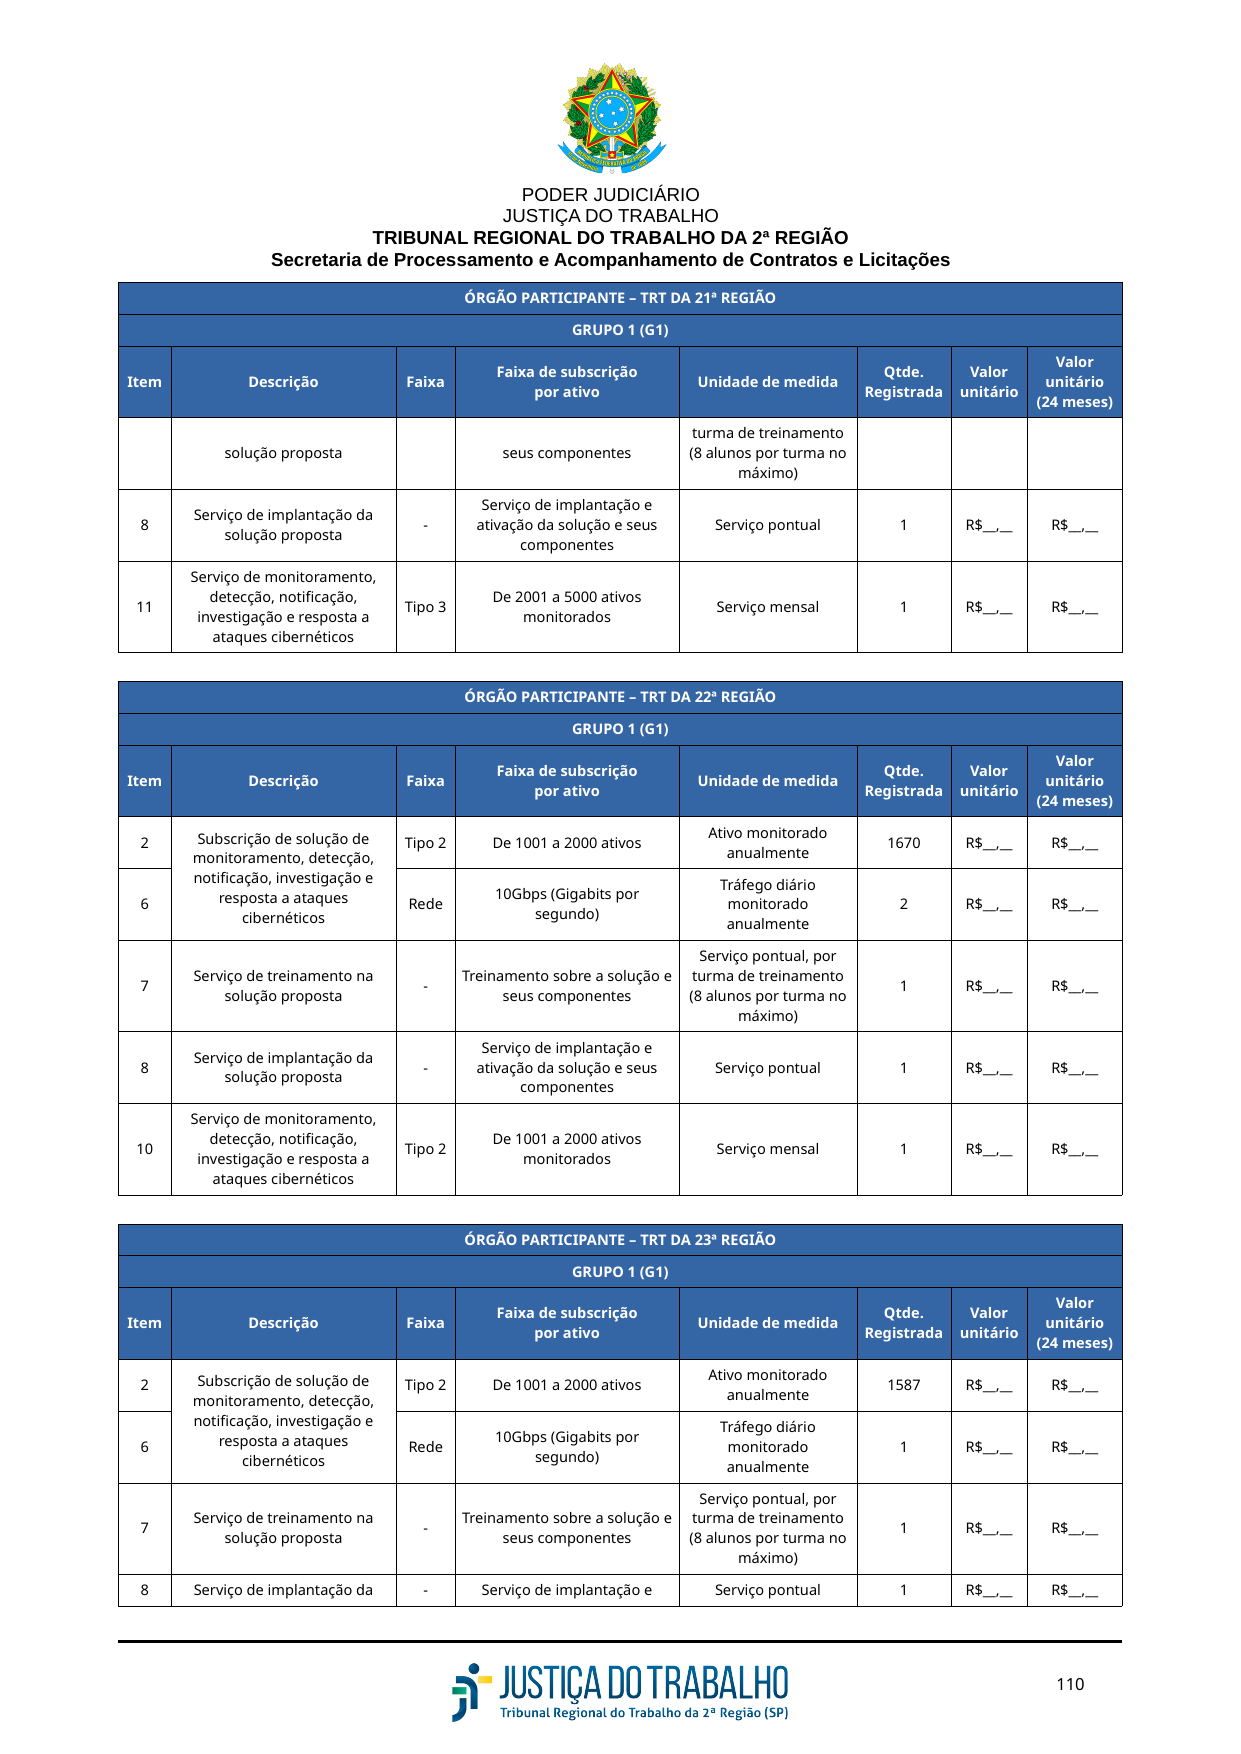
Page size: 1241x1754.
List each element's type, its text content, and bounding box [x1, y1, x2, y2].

table_cell Tipo 3 [397, 562, 455, 652]
table_cell [1028, 418, 1122, 489]
table_cell Serviço mensal [680, 1104, 857, 1195]
table_cell 8 [119, 1575, 171, 1606]
table_cell Treinamento sobre a solução e seus componentes [456, 941, 679, 1031]
table_cell R$__,__ [1028, 1484, 1122, 1574]
table_cell - [397, 1575, 455, 1606]
table_cell 2 [858, 869, 951, 940]
table_cell Qtde. Registrada [858, 347, 951, 417]
table_cell 6 [119, 1412, 171, 1482]
table_cell [952, 418, 1027, 489]
table_cell Subscrição de solução de monitoramento, detecção, notificação, investigação e resposta a ataques cibernéticos [172, 1360, 396, 1482]
table_cell 8 [119, 490, 171, 561]
table_cell Serviço pontual, por turma de treinamento (8 alunos por turma no máximo) [680, 1484, 857, 1574]
table_cell Tráfego diário monitorado anualmente [680, 1412, 857, 1482]
table_cell R$__,__ [952, 562, 1027, 652]
table_cell 1 [858, 1484, 951, 1574]
table_cell seus componentes [456, 418, 679, 489]
table_cell Item [119, 1288, 171, 1359]
table_cell Tipo 2 [397, 1104, 455, 1195]
table_cell Faixa de subscrição por ativo [456, 746, 679, 816]
table_cell turma de treinamento (8 alunos por turma no máximo) [680, 418, 857, 489]
table_cell GRUPO 1 (G1) [119, 315, 1122, 346]
table_cell 7 [119, 1484, 171, 1574]
table_cell R$__,__ [1028, 1360, 1122, 1411]
table_cell R$__,__ [952, 1360, 1027, 1411]
table_cell R$__,__ [952, 869, 1027, 940]
table_cell Faixa [397, 347, 455, 417]
table_cell Valor unitário [952, 746, 1027, 816]
table_cell R$__,__ [1028, 817, 1122, 868]
table_header ÓRGÃO PARTICIPANTE – TRT DA 22ª REGIÃO [119, 682, 1122, 713]
table_cell Serviço de implantação da solução proposta [172, 1032, 396, 1103]
table_cell R$__,__ [1028, 1104, 1122, 1195]
table_cell R$__,__ [1028, 1032, 1122, 1103]
table_cell Serviço pontual [680, 1032, 857, 1103]
picture [452, 1663, 788, 1722]
table_cell 2 [119, 817, 171, 868]
table_cell - [397, 1032, 455, 1103]
table_cell Ativo monitorado anualmente [680, 817, 857, 868]
table_cell R$__,__ [952, 1484, 1027, 1574]
table_cell R$__,__ [1028, 941, 1122, 1031]
table_cell Tráfego diário monitorado anualmente [680, 869, 857, 940]
table_cell Valor unitário (24 meses) [1028, 1288, 1122, 1359]
table_cell Serviço de implantação e ativação da solução e seus componentes [456, 1032, 679, 1103]
table_cell GRUPO 1 (G1) [119, 714, 1122, 745]
table_cell Unidade de medida [680, 347, 857, 417]
table_cell Serviço pontual [680, 490, 857, 561]
table_cell Tipo 2 [397, 817, 455, 868]
table_cell 1 [858, 1032, 951, 1103]
table_cell R$__,__ [1028, 1575, 1122, 1606]
table_cell Item [119, 347, 171, 417]
table_cell [858, 418, 951, 489]
table_cell Valor unitário [952, 1288, 1027, 1359]
table_cell Tipo 2 [397, 1360, 455, 1411]
table_cell 1 [858, 1412, 951, 1482]
table_cell Faixa [397, 1288, 455, 1359]
table_cell Valor unitário [952, 347, 1027, 417]
table_cell Serviço de monitoramento, detecção, notificação, investigação e resposta a ataques cibernéticos [172, 1104, 396, 1195]
table_cell R$__,__ [952, 490, 1027, 561]
table_cell Rede [397, 869, 455, 940]
table_cell R$__,__ [952, 1575, 1027, 1606]
table_cell R$__,__ [1028, 490, 1122, 561]
table_cell Treinamento sobre a solução e seus componentes [456, 1484, 679, 1574]
table_cell 1 [858, 1104, 951, 1195]
table_cell - [397, 1484, 455, 1574]
table_cell Serviço pontual, por turma de treinamento (8 alunos por turma no máximo) [680, 941, 857, 1031]
table_cell Valor unitário (24 meses) [1028, 746, 1122, 816]
table_cell 11 [119, 562, 171, 652]
table_cell De 1001 a 2000 ativos monitorados [456, 1104, 679, 1195]
table_cell Valor unitário (24 meses) [1028, 347, 1122, 417]
table_cell 10Gbps (Gigabits por segundo) [456, 1412, 679, 1482]
table_cell Serviço mensal [680, 562, 857, 652]
table_cell R$__,__ [952, 941, 1027, 1031]
table_cell Descrição [172, 1288, 396, 1359]
table_cell Serviço de implantação da solução proposta [172, 490, 396, 561]
table_cell Serviço de treinamento na solução proposta [172, 1484, 396, 1574]
table_cell Faixa [397, 746, 455, 816]
table_cell Qtde. Registrada [858, 746, 951, 816]
table_cell Serviço de implantação e ativação da solução e seus componentes [456, 490, 679, 561]
table_cell 10 [119, 1104, 171, 1195]
table_cell Serviço pontual [680, 1575, 857, 1606]
table_cell [119, 418, 171, 489]
table_cell De 1001 a 2000 ativos [456, 1360, 679, 1411]
table_cell R$__,__ [1028, 869, 1122, 940]
table_cell 7 [119, 941, 171, 1031]
table_cell Serviço de implantação e [456, 1575, 679, 1606]
table_cell 1 [858, 562, 951, 652]
table_cell R$__,__ [952, 817, 1027, 868]
table_cell Serviço de implantação da [172, 1575, 396, 1606]
table_cell Serviço de treinamento na solução proposta [172, 941, 396, 1031]
table_cell Faixa de subscrição por ativo [456, 1288, 679, 1359]
table_cell De 1001 a 2000 ativos [456, 817, 679, 868]
table_header ÓRGÃO PARTICIPANTE – TRT DA 23ª REGIÃO [119, 1225, 1122, 1255]
table_cell 1 [858, 1575, 951, 1606]
table_cell 1 [858, 941, 951, 1031]
table_cell R$__,__ [1028, 562, 1122, 652]
table_cell Ativo monitorado anualmente [680, 1360, 857, 1411]
table_cell Serviço de monitoramento, detecção, notificação, investigação e resposta a ataques cibernéticos [172, 562, 396, 652]
table_cell 1670 [858, 817, 951, 868]
table_cell 1587 [858, 1360, 951, 1411]
table_cell - [397, 490, 455, 561]
table_cell 2 [119, 1360, 171, 1411]
table_cell solução proposta [172, 418, 396, 489]
table_cell 10Gbps (Gigabits por segundo) [456, 869, 679, 940]
table_cell Rede [397, 1412, 455, 1482]
table_cell Faixa de subscrição por ativo [456, 347, 679, 417]
table_cell R$__,__ [952, 1412, 1027, 1482]
table_cell 6 [119, 869, 171, 940]
table_cell R$__,__ [952, 1032, 1027, 1103]
table_cell De 2001 a 5000 ativos monitorados [456, 562, 679, 652]
table_cell GRUPO 1 (G1) [119, 1256, 1122, 1287]
table_cell 8 [119, 1032, 171, 1103]
table_cell Unidade de medida [680, 1288, 857, 1359]
table_cell Qtde. Registrada [858, 1288, 951, 1359]
table_cell Item [119, 746, 171, 816]
table_cell R$__,__ [952, 1104, 1027, 1195]
table_cell - [397, 418, 455, 489]
table_cell Unidade de medida [680, 746, 857, 816]
table_cell R$__,__ [1028, 1412, 1122, 1482]
table_cell Descrição [172, 746, 396, 816]
table_cell Descrição [172, 347, 396, 417]
table_cell Subscrição de solução de monitoramento, detecção, notificação, investigação e resposta a ataques cibernéticos [172, 817, 396, 940]
table_header ÓRGÃO PARTICIPANTE – TRT DA 21ª REGIÃO [119, 283, 1122, 314]
table_cell - [397, 941, 455, 1031]
table_cell 1 [858, 490, 951, 561]
